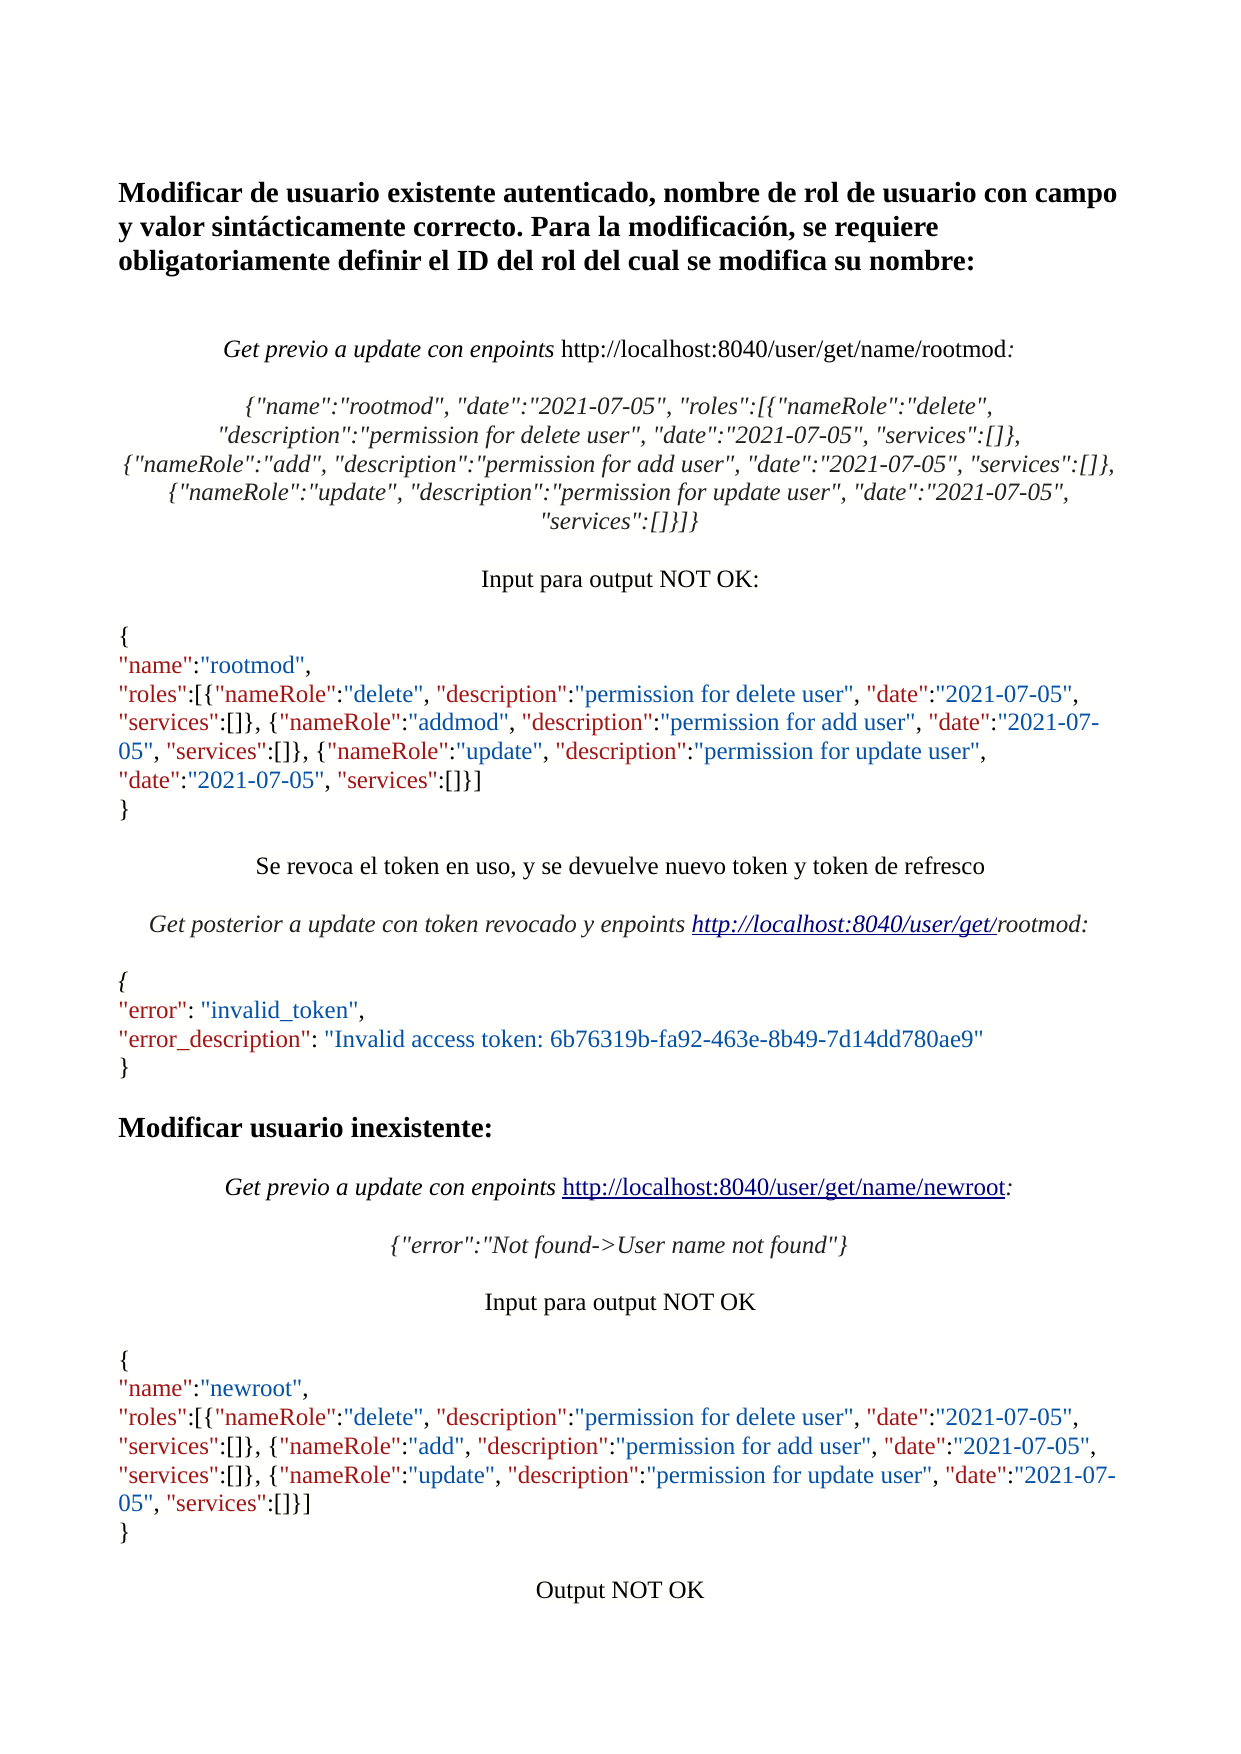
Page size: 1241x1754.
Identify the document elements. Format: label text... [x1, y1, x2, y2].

text { [118, 966, 1122, 995]
text Get previo a update con enpoints http://localhost:8040/user/get/name/newroot: [118, 1172, 1122, 1201]
text "error": "invalid_token", [118, 995, 1122, 1024]
text { [118, 1345, 1122, 1373]
text } [118, 1052, 1122, 1081]
text } [118, 1517, 1122, 1546]
text } [118, 794, 1122, 822]
text Output NOT OK [118, 1575, 1122, 1603]
text "error_description": "Invalid access token: 6b76319b-fa92-463e-8b49-7d14dd780ae9" [118, 1024, 1122, 1052]
text Get posterior a update con token revocado y enpoints http://localhost:8040/user/get/rootmod: [118, 909, 1122, 937]
text "roles":[{"nameRole":"delete", "description":"permission for delete user", "date":"2021-07-05", "services":[]}, {"nameRole":"addmod", "description":"permission for add user", "date":"2021-07-05", "services":[]}, {"nameRole":"update", "description":"permission for update user", "date":"2021-07-05", "services":[]}] [118, 679, 1122, 794]
text Input para output NOT OK [118, 1287, 1122, 1316]
text Input para output NOT OK: [118, 564, 1122, 592]
text { [118, 621, 1122, 650]
text "name":"rootmod", [118, 650, 1122, 679]
text Get previo a update con enpoints http://localhost:8040/user/get/name/rootmod: [118, 334, 1122, 362]
text "name":"newroot", [118, 1373, 1122, 1402]
text {"name":"rootmod", "date":"2021-07-05", "roles":[{"nameRole":"delete", "description":"permission for delete user", "date":"2021-07-05", "services":[]}, {"nameRole":"add", "description":"permission for add user", "date":"2021-07-05", "services":[]}, {"nameRole":"update", "description":"permission for update user", "date":"2021-07-05", "services":[]}]} [118, 391, 1122, 535]
text {"error":"Not found->User name not found"} [118, 1230, 1122, 1258]
text Modificar de usuario existente autenticado, nombre de rol de usuario con campo y valor sintácticamente correcto. Para la modificación, se requiere obligatoriamente definir el ID del rol del cual se modifica su nombre: [118, 176, 1122, 276]
text Modificar usuario inexistente: [118, 1110, 1122, 1143]
text "roles":[{"nameRole":"delete", "description":"permission for delete user", "date":"2021-07-05", "services":[]}, {"nameRole":"add", "description":"permission for add user", "date":"2021-07-05", "services":[]}, {"nameRole":"update", "description":"permission for update user", "date":"2021-07-05", "services":[]}] [118, 1402, 1122, 1517]
text Se revoca el token en uso, y se devuelve nuevo token y token de refresco [118, 851, 1122, 880]
